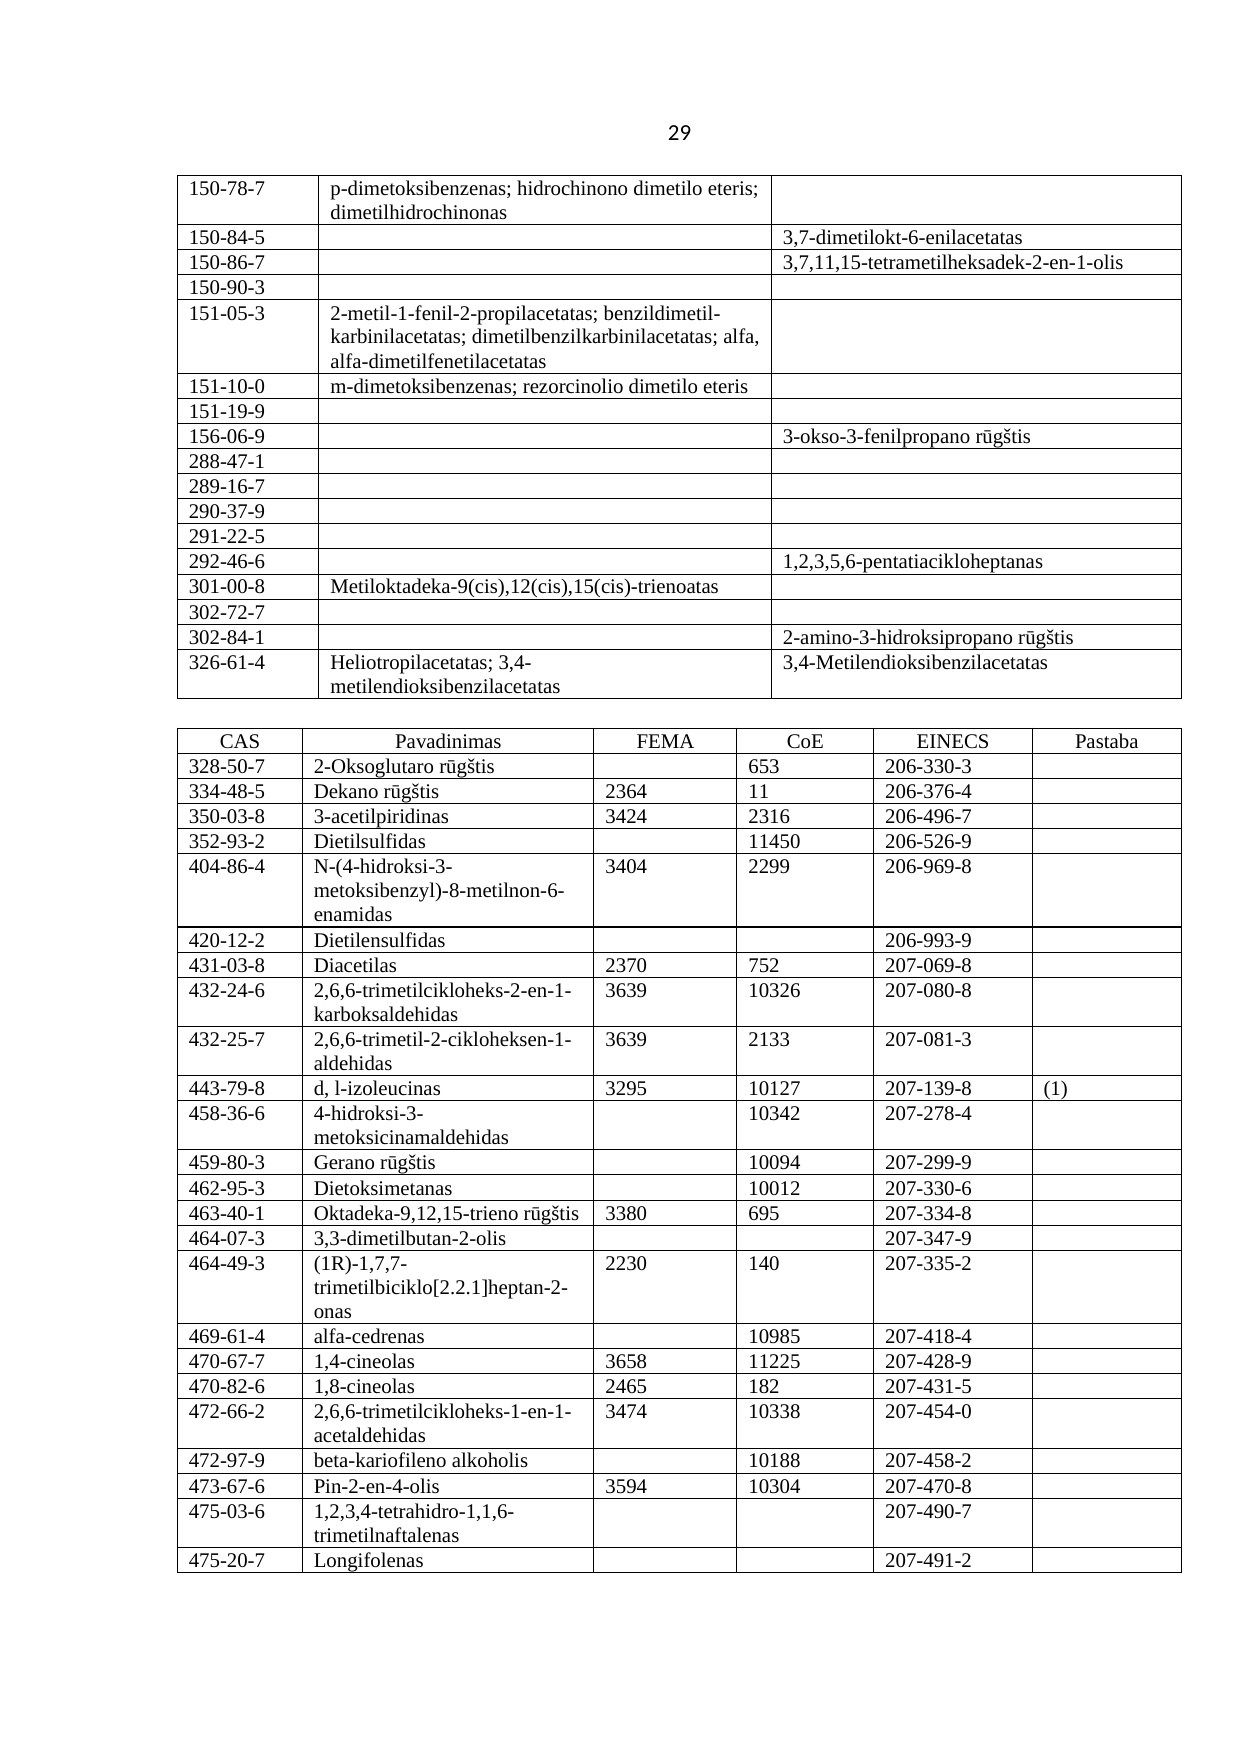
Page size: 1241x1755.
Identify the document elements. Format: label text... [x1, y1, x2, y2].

table_cell 475-03-6 [178, 1499, 302, 1547]
table_cell 2,6,6-trimetilcikloheks-2-en-1-karboksaldehidas [303, 978, 593, 1026]
table_cell 326-61-4 [178, 650, 318, 698]
table_cell [1033, 1175, 1181, 1199]
table_cell [319, 424, 771, 448]
table_cell [594, 1499, 736, 1547]
table_cell [772, 524, 1181, 548]
table_cell 2370 [594, 953, 736, 977]
table_cell 1,2,3,5,6-pentatiacikloheptanas [772, 549, 1181, 573]
table_cell 404-86-4 [178, 854, 302, 926]
table_cell N-(4-hidroksi-3-metoksibenzyl)-8-metilnon-6-enamidas [303, 854, 593, 926]
table_cell 1,4-cineolas [303, 1349, 593, 1373]
table_cell 288-47-1 [178, 449, 318, 473]
table_cell 207-335-2 [874, 1251, 1032, 1323]
table_cell [1033, 953, 1181, 977]
table_cell [1033, 1324, 1181, 1348]
table_cell [1033, 779, 1181, 803]
table_cell 3,4-Metilendioksibenzilacetatas [772, 650, 1181, 698]
table_cell 206-330-3 [874, 754, 1032, 778]
table_cell 3-acetilpiridinas [303, 804, 593, 828]
table_cell 11450 [737, 829, 873, 853]
table_cell 207-347-9 [874, 1226, 1032, 1250]
table_cell 472-97-9 [178, 1449, 302, 1472]
table_cell 473-67-6 [178, 1474, 302, 1498]
table_cell 150-78-7 [178, 176, 318, 224]
table_cell 458-36-6 [178, 1101, 302, 1149]
table_cell [737, 1499, 873, 1547]
table_cell 156-06-9 [178, 424, 318, 448]
table_header CoE [737, 729, 873, 753]
table_cell 459-80-3 [178, 1150, 302, 1174]
table_cell 140 [737, 1251, 873, 1323]
table_cell 752 [737, 953, 873, 977]
table_cell 2-amino-3-hidroksipropano rūgštis [772, 625, 1181, 649]
table_cell 206-526-9 [874, 829, 1032, 853]
table_cell [594, 829, 736, 853]
table_cell (1) [1033, 1076, 1181, 1100]
table_cell [1033, 1499, 1181, 1547]
table_cell 291-22-5 [178, 524, 318, 548]
table_cell Heliotropilacetatas; 3,4-metilendioksibenzilacetatas [319, 650, 771, 698]
table_cell beta-kariofileno alkoholis [303, 1449, 593, 1472]
table_cell 2133 [737, 1027, 873, 1075]
table_cell [594, 1175, 736, 1199]
table_cell [772, 374, 1181, 398]
table_cell m-dimetoksibenzenas; rezorcinolio dimetilo eteris [319, 374, 771, 398]
table_cell [1033, 854, 1181, 926]
table_cell 207-470-8 [874, 1474, 1032, 1498]
table_cell 289-16-7 [178, 474, 318, 498]
table_cell 207-080-8 [874, 978, 1032, 1026]
table_cell 207-330-6 [874, 1175, 1032, 1199]
table_cell [1033, 978, 1181, 1026]
table_cell Gerano rūgštis [303, 1150, 593, 1174]
table_cell 462-95-3 [178, 1175, 302, 1199]
table_cell [1033, 1201, 1181, 1224]
table_cell 207-431-5 [874, 1374, 1032, 1398]
table_cell [737, 1226, 873, 1250]
table_cell 10342 [737, 1101, 873, 1149]
table_cell [772, 275, 1181, 299]
table_cell 3404 [594, 854, 736, 926]
table_cell 151-05-3 [178, 300, 318, 373]
table_cell [319, 474, 771, 498]
table_cell 10094 [737, 1150, 873, 1174]
table_cell Dietilensulfidas [303, 928, 593, 952]
table_cell [1033, 1101, 1181, 1149]
table_cell 431-03-8 [178, 953, 302, 977]
table_cell 207-491-2 [874, 1548, 1032, 1572]
table_cell Dietoksimetanas [303, 1175, 593, 1199]
table_cell [772, 449, 1181, 473]
table_cell 464-07-3 [178, 1226, 302, 1250]
table_cell [772, 575, 1181, 598]
table_cell 3,7,11,15-tetrametilheksadek-2-en-1-olis [772, 250, 1181, 274]
table_cell [594, 1101, 736, 1149]
table_cell 207-454-0 [874, 1399, 1032, 1447]
table_cell 2-Oksoglutaro rūgštis [303, 754, 593, 778]
table_cell 2,6,6-trimetilcikloheks-1-en-1-acetaldehidas [303, 1399, 593, 1447]
table_cell 182 [737, 1374, 873, 1398]
table_cell 3474 [594, 1399, 736, 1447]
table_cell 352-93-2 [178, 829, 302, 853]
table_cell [594, 1324, 736, 1348]
table_cell 292-46-6 [178, 549, 318, 573]
table_cell [1033, 1548, 1181, 1572]
table_cell [319, 449, 771, 473]
table_cell 4-hidroksi-3-metoksicinamaldehidas [303, 1101, 593, 1149]
table_cell 10338 [737, 1399, 873, 1447]
table_cell 207-490-7 [874, 1499, 1032, 1547]
table_cell 206-993-9 [874, 928, 1032, 952]
table_cell 2,6,6-trimetil-2-cikloheksen-1-aldehidas [303, 1027, 593, 1075]
table_cell 11225 [737, 1349, 873, 1373]
table_header EINECS [874, 729, 1032, 753]
table_cell [772, 399, 1181, 423]
table_cell [319, 524, 771, 548]
table_cell 464-49-3 [178, 1251, 302, 1323]
table_cell [319, 275, 771, 299]
table_cell 1,8-cineolas [303, 1374, 593, 1398]
table_cell 302-72-7 [178, 600, 318, 624]
table_cell 207-428-9 [874, 1349, 1032, 1373]
table_cell 3,3-dimetilbutan-2-olis [303, 1226, 593, 1250]
table_cell 470-67-7 [178, 1349, 302, 1373]
table_cell [1033, 1150, 1181, 1174]
table_header FEMA [594, 729, 736, 753]
table_cell [772, 176, 1181, 224]
table_header Pastaba [1033, 729, 1181, 753]
table_cell 207-139-8 [874, 1076, 1032, 1100]
table_cell [594, 1548, 736, 1572]
table_cell 328-50-7 [178, 754, 302, 778]
table_cell 3639 [594, 978, 736, 1026]
table_cell 469-61-4 [178, 1324, 302, 1348]
table_cell 3380 [594, 1201, 736, 1224]
table_cell [772, 499, 1181, 523]
table_cell 3658 [594, 1349, 736, 1373]
table_header CAS [178, 729, 302, 753]
table_cell 3639 [594, 1027, 736, 1075]
table_cell 207-458-2 [874, 1449, 1032, 1472]
table_cell 150-86-7 [178, 250, 318, 274]
table_cell 2316 [737, 804, 873, 828]
table_cell 2230 [594, 1251, 736, 1323]
table_cell [1033, 1349, 1181, 1373]
table_cell [737, 928, 873, 952]
table_cell 3-okso-3-fenilpropano rūgštis [772, 424, 1181, 448]
table_cell 150-84-5 [178, 225, 318, 249]
table_cell [1033, 1474, 1181, 1498]
table_cell 2465 [594, 1374, 736, 1398]
table_cell [594, 1226, 736, 1250]
table_cell Longifolenas [303, 1548, 593, 1572]
table_cell [1033, 1449, 1181, 1472]
table_cell d, l-izoleucinas [303, 1076, 593, 1100]
table_cell 10326 [737, 978, 873, 1026]
table_cell 475-20-7 [178, 1548, 302, 1572]
table_cell 207-299-9 [874, 1150, 1032, 1174]
table_cell [1033, 1226, 1181, 1250]
table_cell [319, 250, 771, 274]
table_cell (1R)-1,7,7-trimetilbiciklo[2.2.1]heptan-2-onas [303, 1251, 593, 1323]
table_cell [319, 499, 771, 523]
table_cell [1033, 1027, 1181, 1075]
table_cell 207-418-4 [874, 1324, 1032, 1348]
table_cell 290-37-9 [178, 499, 318, 523]
table_cell alfa-cedrenas [303, 1324, 593, 1348]
table_cell [319, 549, 771, 573]
table_cell 151-19-9 [178, 399, 318, 423]
table_cell [594, 1150, 736, 1174]
table_cell 207-081-3 [874, 1027, 1032, 1075]
table_cell 1,2,3,4-tetrahidro-1,1,6-trimetilnaftalenas [303, 1499, 593, 1547]
table_cell 10012 [737, 1175, 873, 1199]
table_cell p-dimetoksibenzenas; hidrochinono dimetilo eteris; dimetilhidrochinonas [319, 176, 771, 224]
table_cell [594, 928, 736, 952]
table_cell 350-03-8 [178, 804, 302, 828]
table_cell 443-79-8 [178, 1076, 302, 1100]
table_cell 2299 [737, 854, 873, 926]
table_cell [1033, 754, 1181, 778]
table_cell Pin-2-en-4-olis [303, 1474, 593, 1498]
table_cell 695 [737, 1201, 873, 1224]
table_cell 653 [737, 754, 873, 778]
table_cell [319, 600, 771, 624]
table_cell 420-12-2 [178, 928, 302, 952]
table_cell 302-84-1 [178, 625, 318, 649]
table_cell [319, 625, 771, 649]
table_cell [1033, 928, 1181, 952]
table_cell 432-24-6 [178, 978, 302, 1026]
table_cell 3594 [594, 1474, 736, 1498]
table_cell 463-40-1 [178, 1201, 302, 1224]
table_cell 301-00-8 [178, 575, 318, 598]
table_cell [772, 474, 1181, 498]
table_cell 334-48-5 [178, 779, 302, 803]
table_cell 207-069-8 [874, 953, 1032, 977]
table_cell 11 [737, 779, 873, 803]
table_cell Dekano rūgštis [303, 779, 593, 803]
table_cell 2364 [594, 779, 736, 803]
table_cell 10127 [737, 1076, 873, 1100]
table_cell Diacetilas [303, 953, 593, 977]
table_cell [1033, 829, 1181, 853]
table_cell [319, 225, 771, 249]
table_cell 206-376-4 [874, 779, 1032, 803]
table_cell 10985 [737, 1324, 873, 1348]
table_cell [1033, 1374, 1181, 1398]
table_cell 10188 [737, 1449, 873, 1472]
table_cell [594, 754, 736, 778]
table_cell [594, 1449, 736, 1472]
table_cell 151-10-0 [178, 374, 318, 398]
table_cell [772, 600, 1181, 624]
table_cell [772, 300, 1181, 373]
table_cell 2-metil-1-fenil-2-propilacetatas; benzildimetil-karbinilacetatas; dimetilbenzilkarbinilacetatas; alfa, alfa-dimetilfenetilacetatas [319, 300, 771, 373]
table_cell Dietilsulfidas [303, 829, 593, 853]
table_cell 3,7-dimetilokt-6-enilacetatas [772, 225, 1181, 249]
table_cell 3424 [594, 804, 736, 828]
table_cell [1033, 1399, 1181, 1447]
table_cell Metiloktadeka-9(cis),12(cis),15(cis)-trienoatas [319, 575, 771, 598]
table_cell [1033, 804, 1181, 828]
table_cell 10304 [737, 1474, 873, 1498]
table_cell 207-278-4 [874, 1101, 1032, 1149]
table_cell 3295 [594, 1076, 736, 1100]
table_cell 470-82-6 [178, 1374, 302, 1398]
table_header Pavadinimas [303, 729, 593, 753]
table_cell 432-25-7 [178, 1027, 302, 1075]
table_cell Oktadeka-9,12,15-trieno rūgštis [303, 1201, 593, 1224]
table_cell [737, 1548, 873, 1572]
table_cell 472-66-2 [178, 1399, 302, 1447]
table_cell 206-969-8 [874, 854, 1032, 926]
table_cell [1033, 1251, 1181, 1323]
table_cell 150-90-3 [178, 275, 318, 299]
table_cell [319, 399, 771, 423]
table_cell 207-334-8 [874, 1201, 1032, 1224]
table_cell 206-496-7 [874, 804, 1032, 828]
